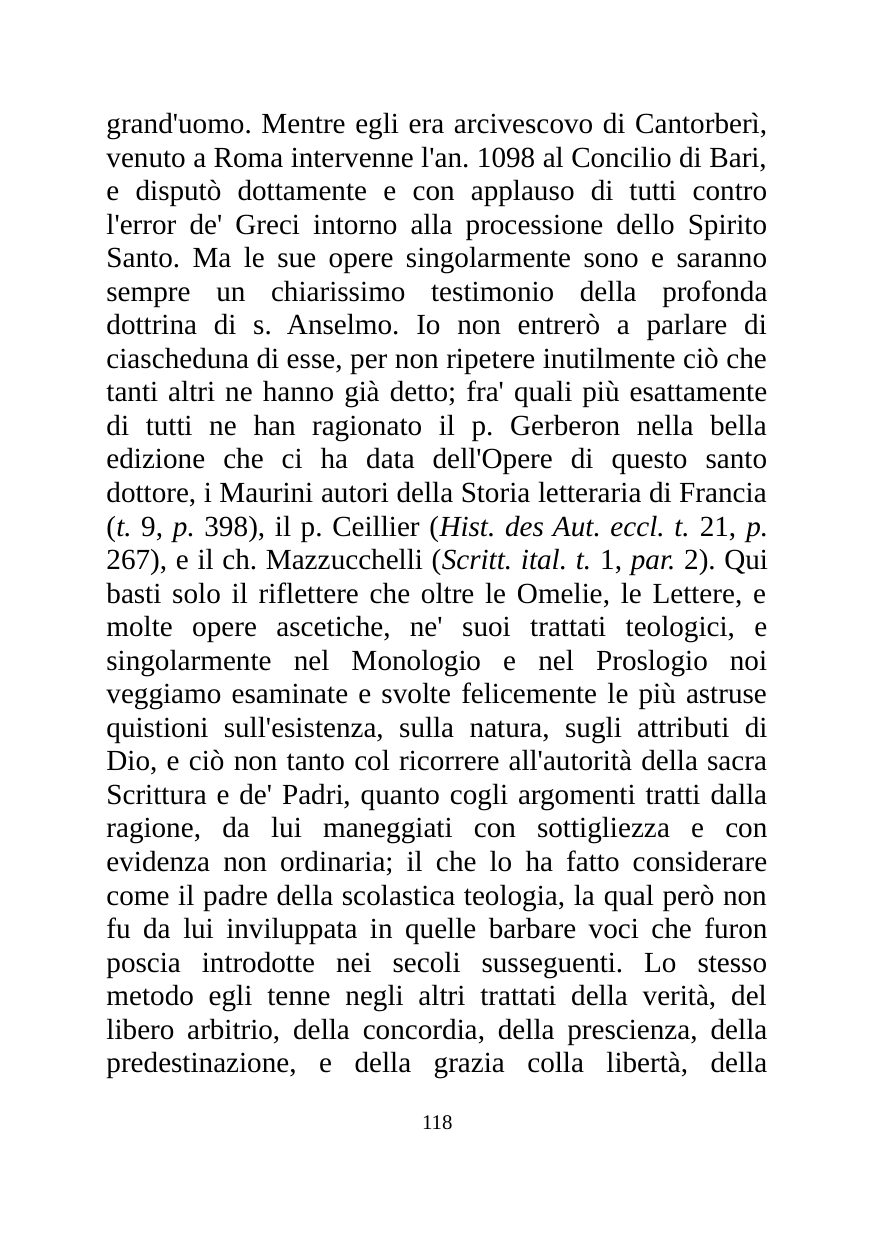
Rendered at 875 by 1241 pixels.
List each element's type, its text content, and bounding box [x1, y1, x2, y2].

text grand'uomo. Mentre egli era arcivescovo di Cantorberì, venuto a Roma intervenne l'an. 1098 al Concilio di Bari, e disputò dottamente e con applauso di tutti contro l'error de' Greci intorno alla processione dello Spirito Santo. Ma le sue opere singolarmente sono e saranno sempre un chiarissimo testimonio della profonda dottrina di s. Anselmo. Io non entrerò a parlare di ciascheduna di esse, per non ripetere inutilmente ciò che tanti altri ne hanno già detto; fra' quali più esattamente di tutti ne han ragionato il p. Gerberon nella bella edizione che ci ha data dell'Opere di questo santo dottore, i Maurini autori della Storia letteraria di Francia (t. 9, p. 398), il p. Ceillier (Hist. des Aut. eccl. t. 21, p. 267), e il ch. Mazzucchelli (Scritt. ital. t. 1, par. 2). Qui basti solo il riflettere che oltre le Omelie, le Lettere, e molte opere ascetiche, ne' suoi trattati teologici, e singolarmente nel Monologio e nel Proslogio noi veggiamo esaminate e svolte felicemente le più astruse quistioni sull'esistenza, sulla natura, sugli attributi di Dio, e ciò non tanto col ricorrere all'autorità della sacra Scrittura e de' Padri, quanto cogli argomenti tratti dalla ragione, da lui maneggiati con sottigliezza e con evidenza non ordinaria; il che lo ha fatto considerare come il padre della scolastica teologia, la qual però non fu da lui inviluppata in quelle barbare voci che furon poscia introdotte nei secoli susseguenti. Lo stesso metodo egli tenne negli altri trattati della verità, del libero arbitrio, della concordia, della prescienza, della predestinazione, e della grazia colla libertà, della [106, 106, 768, 1079]
